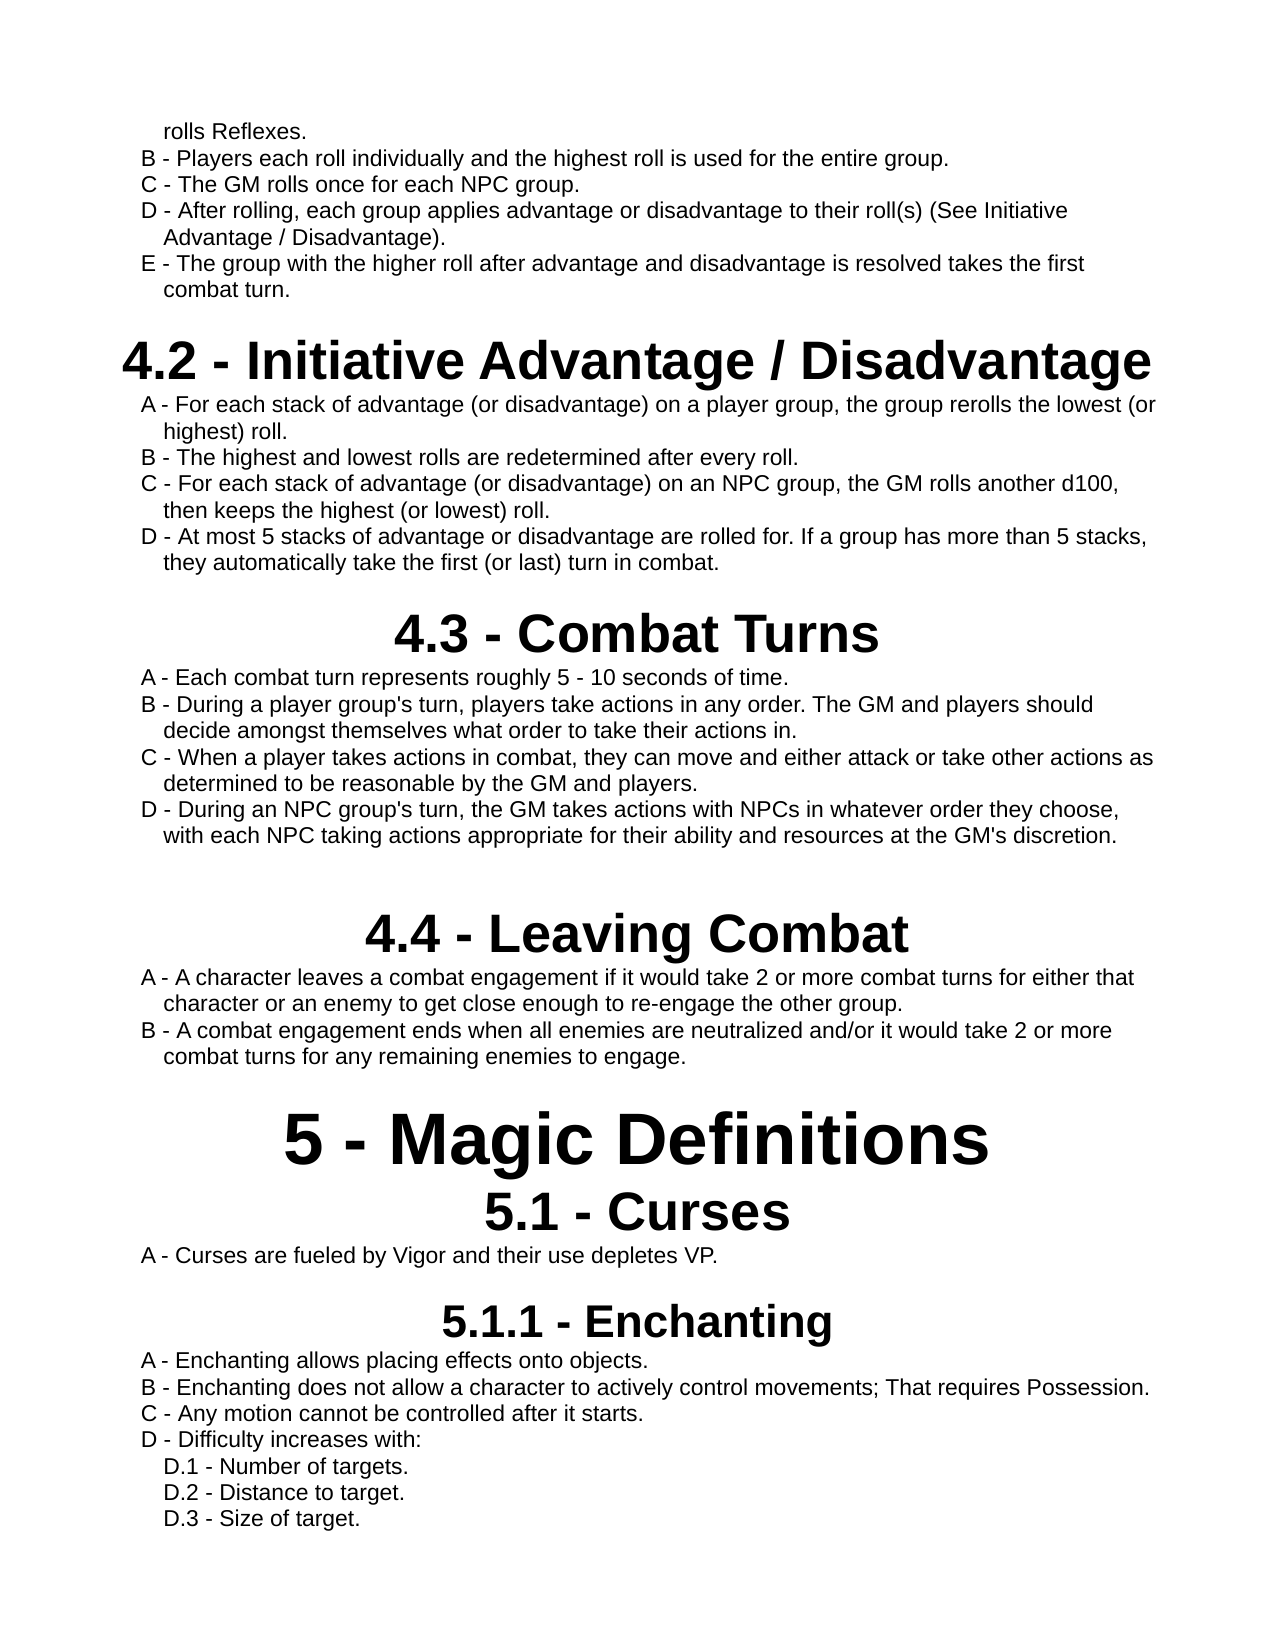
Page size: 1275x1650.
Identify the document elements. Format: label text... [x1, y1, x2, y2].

list During a player group's turn, players take actions in any order. The GM and players should decide amongst themselves what order to take their actions in. [141, 691, 1157, 743]
list For each stack of advantage (or disadvantage) on a player group, the group rerolls the lowest (or highest) roll. [141, 391, 1157, 444]
subtitle Initiative Advantage / Disadvantage [118, 329, 1157, 391]
list Distance to target. [163, 1479, 1157, 1505]
list The GM rolls once for each NPC group. [141, 171, 1157, 197]
list Size of target. [163, 1505, 1157, 1532]
list When a player takes actions in combat, they can move and either attack or take other actions as determined to be reasonable by the GM and players. [141, 743, 1157, 796]
list A character leaves a combat engagement if it would take 2 or more combat turns for either that character or an enemy to get close enough to re-engage the other group. [141, 964, 1157, 1017]
list Any motion cannot be controlled after it starts. [141, 1400, 1157, 1426]
list During an NPC group's turn, the GM takes actions with NPCs in whatever order they choose, with each NPC taking actions appropriate for their ability and resources at the GM's discretion. [141, 796, 1157, 849]
list Enchanting allows placing effects onto objects. [141, 1347, 1157, 1373]
subtitle Enchanting [118, 1294, 1157, 1347]
list The group with the higher roll after advantage and disadvantage is resolved takes the first combat turn. [141, 250, 1157, 303]
list Players each roll individually and the highest roll is used for the entire group. [141, 144, 1157, 171]
subtitle Leaving Combat [118, 902, 1157, 964]
list rolls Reflexes. [141, 118, 1157, 144]
list After rolling, each group applies advantage or disadvantage to their roll(s) (See Initiative Advantage / Disadvantage). [141, 197, 1157, 250]
list Each combat turn represents roughly 5 - 10 seconds of time. [141, 664, 1157, 691]
list Curses are fueled by Vigor and their use depletes VP. [141, 1242, 1157, 1268]
list The highest and lowest rolls are redetermined after every roll. [141, 444, 1157, 470]
list At most 5 stacks of advantage or disadvantage are rolled for. If a group has more than 5 stacks, they automatically take the first (or last) turn in combat. [141, 523, 1157, 576]
subtitle Combat Turns [118, 602, 1157, 664]
subtitle Magic Definitions [118, 1096, 1157, 1179]
list For each stack of advantage (or disadvantage) on an NPC group, the GM rolls another d100, then keeps the highest (or lowest) roll. [141, 470, 1157, 523]
list Number of targets. [163, 1453, 1157, 1479]
list Enchanting does not allow a character to actively control movements; That requires Possession. [141, 1373, 1157, 1400]
subtitle Curses [118, 1179, 1157, 1242]
list A combat engagement ends when all enemies are neutralized and/or it would take 2 or more combat turns for any remaining enemies to engage. [141, 1017, 1157, 1069]
list Difficulty increases with: [141, 1426, 1157, 1453]
